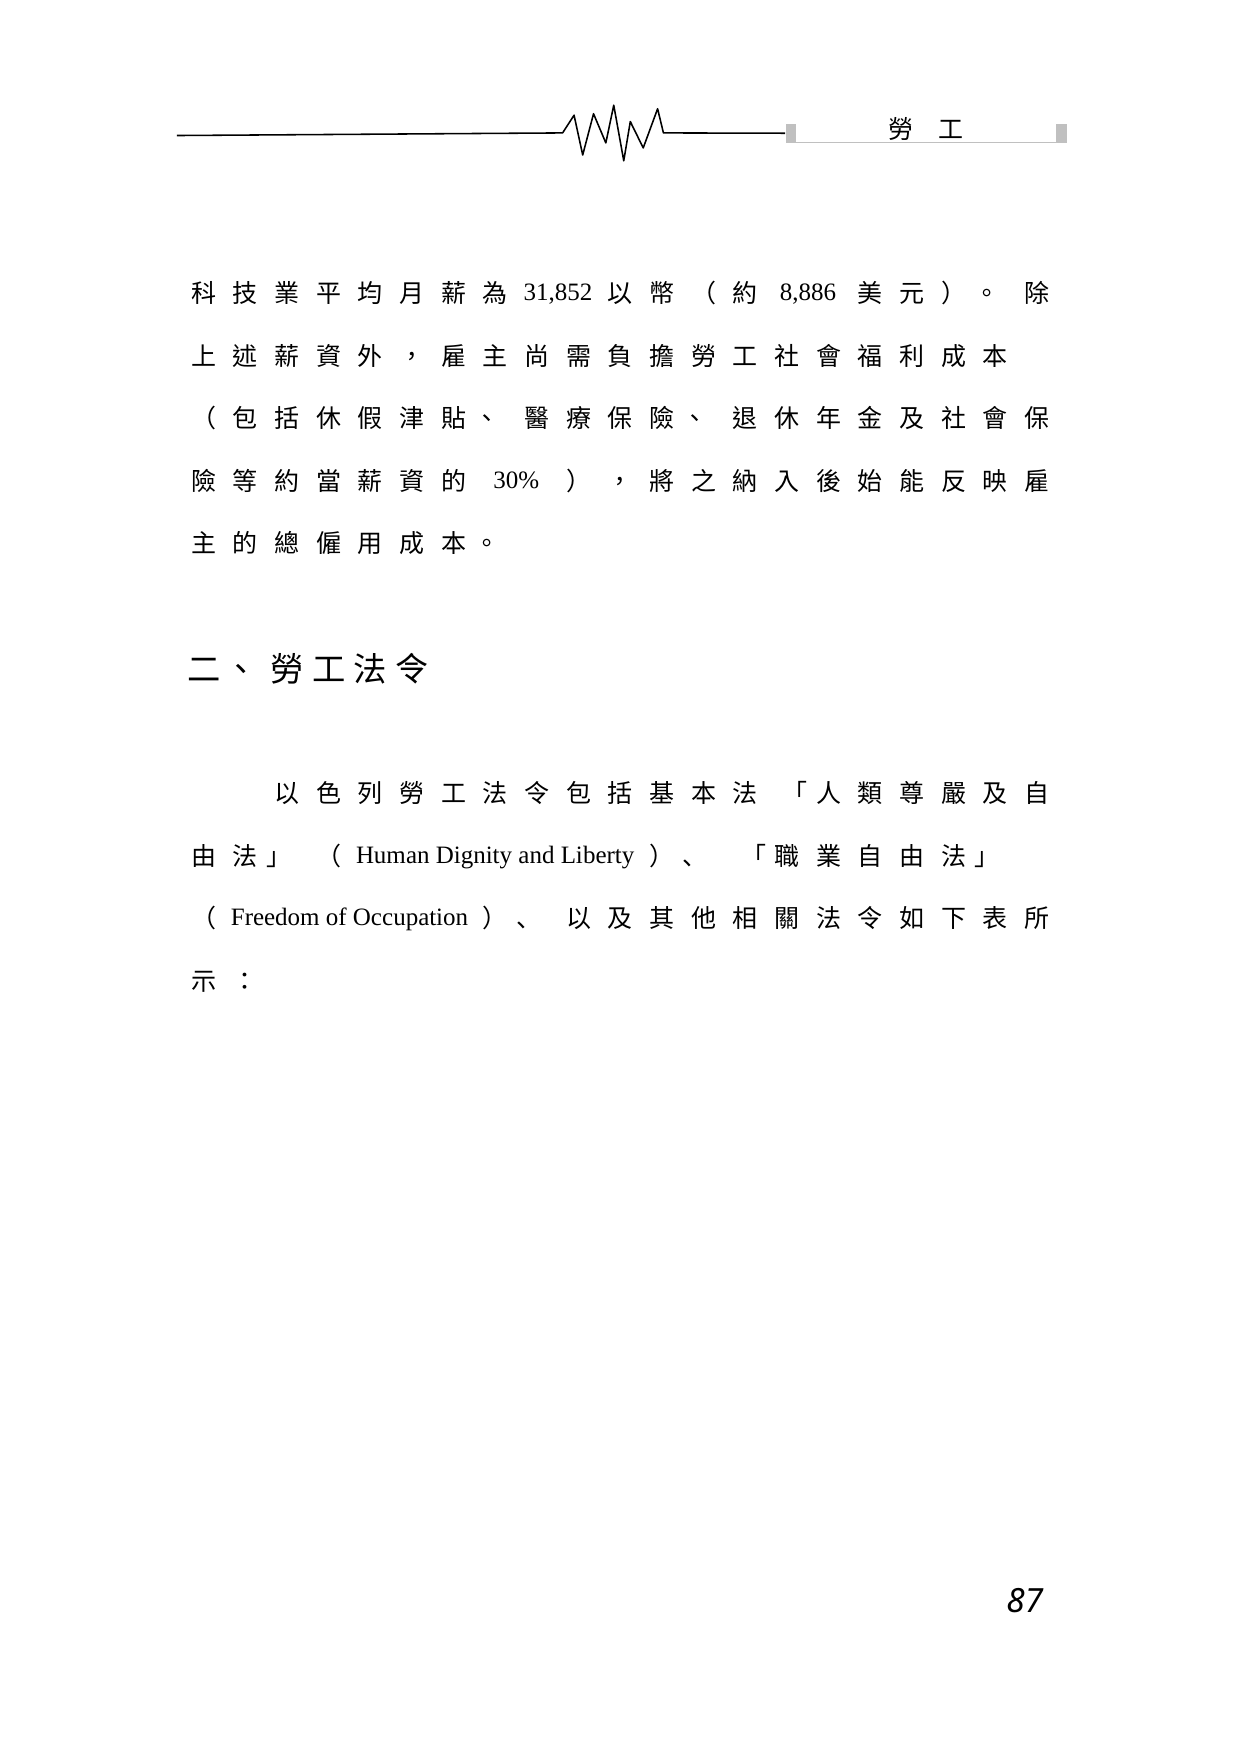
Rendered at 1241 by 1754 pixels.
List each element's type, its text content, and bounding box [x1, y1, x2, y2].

text 科技業平均月薪為31,852以幣（約8,886美元）。除上述薪資外，雇主尚需負擔勞工社會福利成本（包括休假津貼、醫療保險、退休年金及社會保險等約當薪資的30%），將之納入後始能反映雇主的總僱用成本。 [183, 250, 1058, 563]
text 以色列勞工法令包括基本法「人類尊嚴及自由法」（Human Dignity and Liberty）、「職業自由法」（Freedom of Occupation）、以及其他相關法令如下表所示： [183, 750, 1058, 1000]
text 二、勞工法令 [183, 625, 1058, 688]
